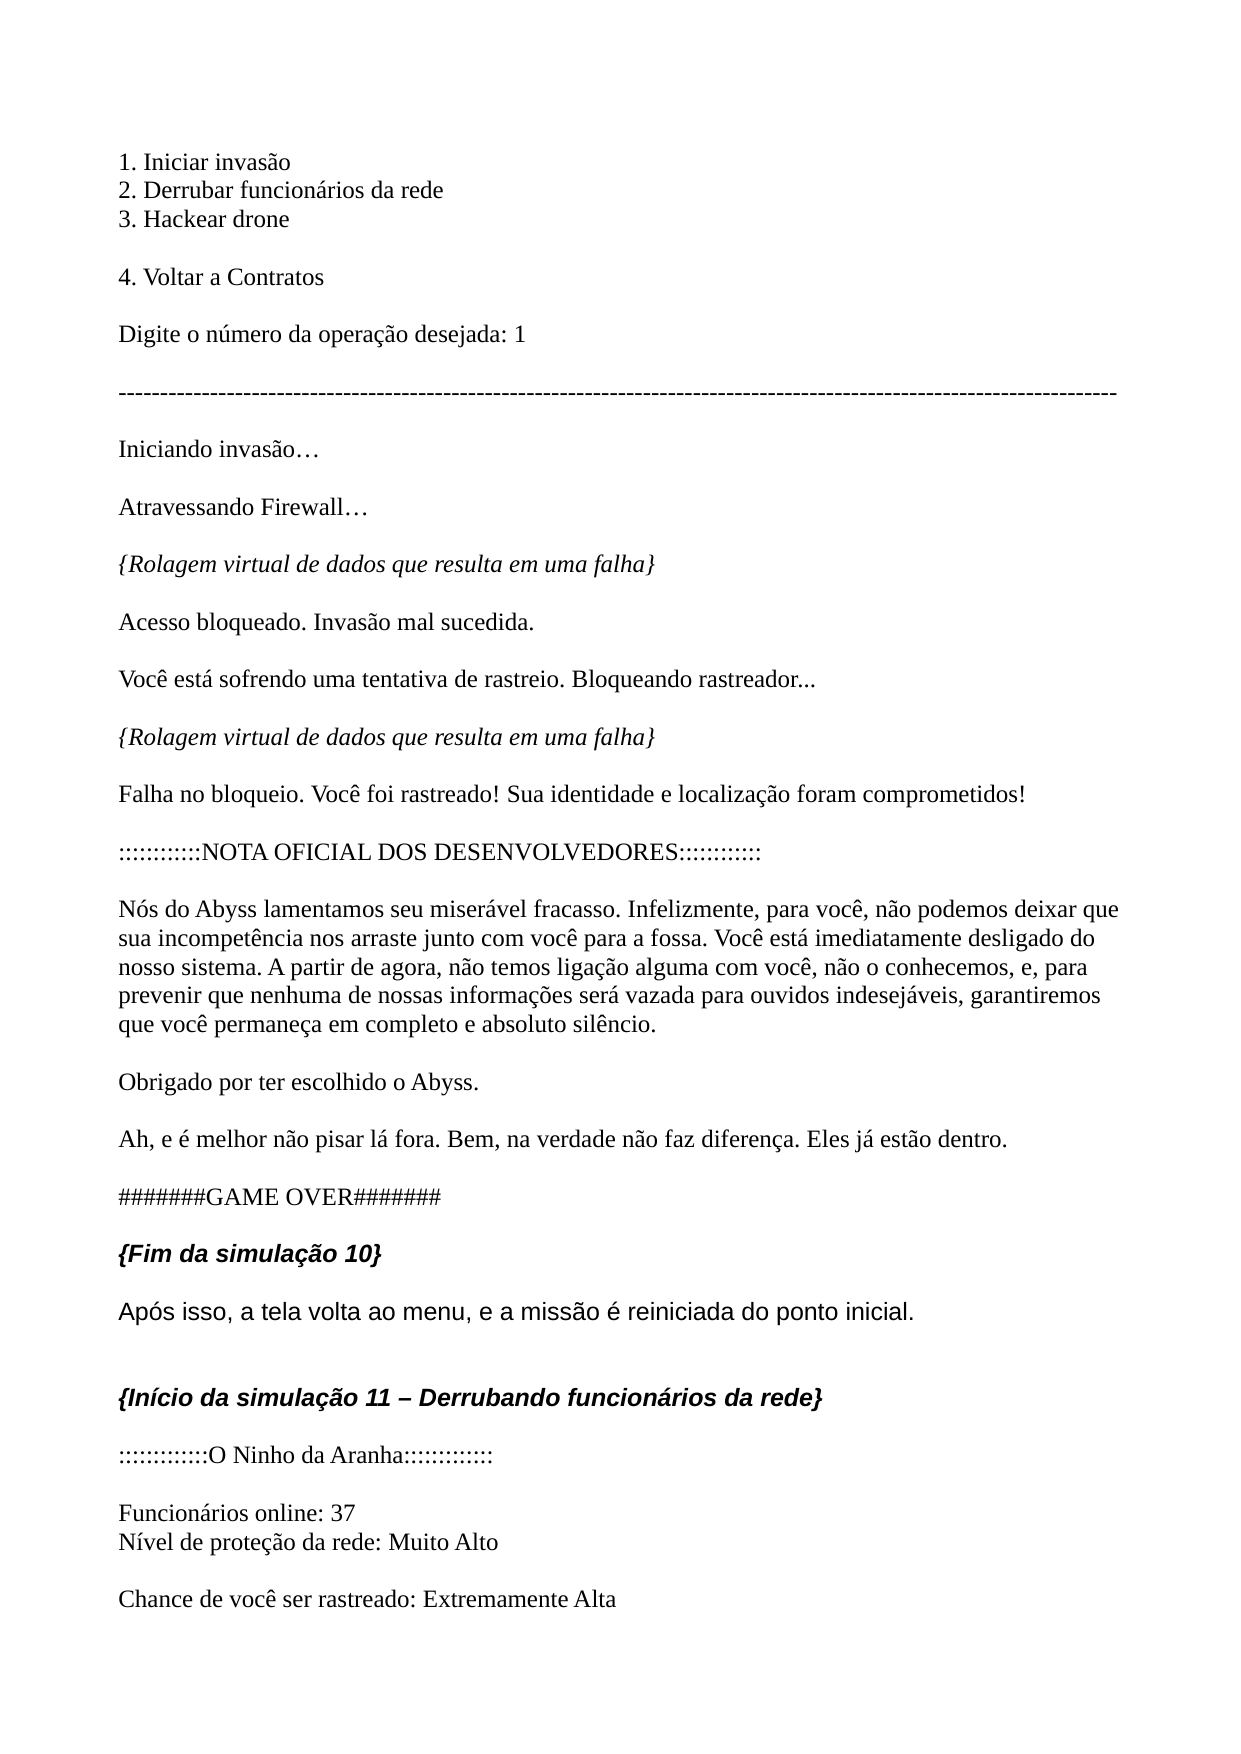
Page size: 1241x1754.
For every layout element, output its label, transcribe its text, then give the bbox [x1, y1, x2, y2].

text {Início da simulação 11 – Derrubando funcionários da rede} [118, 1383, 1122, 1412]
text Acesso bloqueado. Invasão mal sucedida. [118, 607, 1122, 636]
text Iniciando invasão… [118, 434, 1122, 463]
text 4. Voltar a Contratos [118, 262, 1122, 291]
text Nós do Abyss lamentamos seu miserável fracasso. Infelizmente, para você, não podemos deixar que sua incompetência nos arraste junto com você para a fossa. Você está imediatamente desligado do nosso sistema. A partir de agora, não temos ligação alguma com você, não o conhecemos, e, para prevenir que nenhuma de nossas informações será vazada para ouvidos indesejáveis, garantiremos que você permaneça em completo e absoluto silêncio. [118, 894, 1122, 1038]
text Obrigado por ter escolhido o Abyss. [118, 1067, 1122, 1096]
text {Fim da simulação 10} [118, 1239, 1122, 1268]
text 2. Derrubar funcionários da rede [118, 176, 1122, 204]
text Você está sofrendo uma tentativa de rastreio. Bloqueando rastreador... [118, 664, 1122, 693]
text Após isso, a tela volta ao menu, e a missão é reiniciada do ponto inicial. [118, 1297, 1122, 1326]
text Falha no bloqueio. Você foi rastreado! Sua identidade e localização foram comprometidos! [118, 779, 1122, 808]
text ------------------------------------------------------------------------------------------------------------------------ [118, 377, 1122, 406]
text Nível de proteção da rede: Muito Alto [118, 1527, 1122, 1556]
text Chance de você ser rastreado: Extremamente Alta [118, 1584, 1122, 1613]
text {Rolagem virtual de dados que resulta em uma falha} [118, 549, 1122, 578]
text Ah, e é melhor não pisar lá fora. Bem, na verdade não faz diferença. Eles já estão dentro. [118, 1124, 1122, 1153]
text Funcionários online: 37 [118, 1498, 1122, 1527]
text #######GAME OVER####### [118, 1182, 1122, 1211]
text 1. Iniciar invasão [118, 147, 1122, 176]
text Atravessando Firewall… [118, 492, 1122, 521]
text 3. Hackear drone [118, 204, 1122, 233]
text ::::::::::::NOTA OFICIAL DOS DESENVOLVEDORES:::::::::::: [118, 837, 1122, 866]
text :::::::::::::O Ninho da Aranha::::::::::::: [118, 1441, 1122, 1469]
text Digite o número da operação desejada: 1 [118, 319, 1122, 348]
text {Rolagem virtual de dados que resulta em uma falha} [118, 722, 1122, 751]
